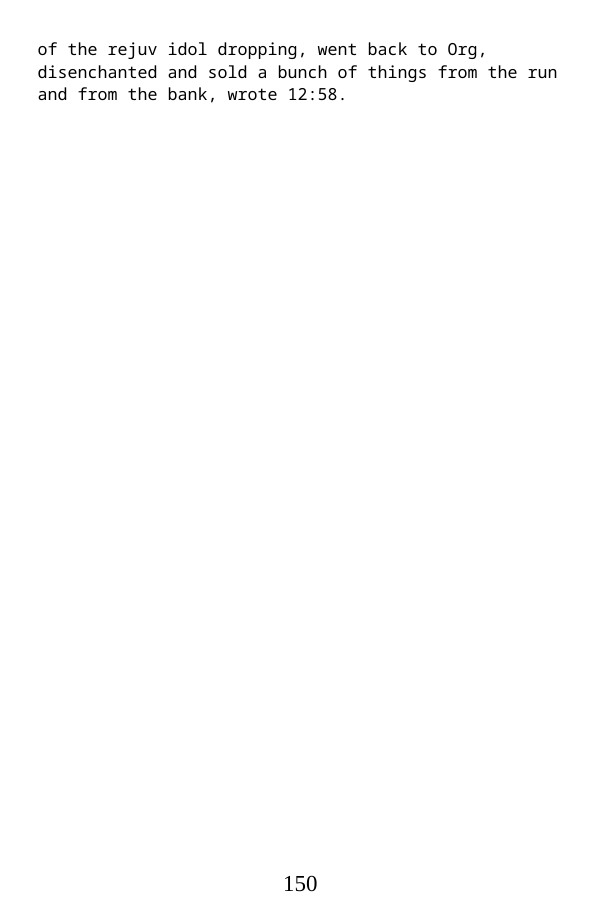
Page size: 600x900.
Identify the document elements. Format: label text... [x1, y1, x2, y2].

text of the rejuv idol dropping, went back to Org, disenchanted and sold a bunch of things from the run and from the bank, wrote 12:58. [37, 37, 562, 106]
